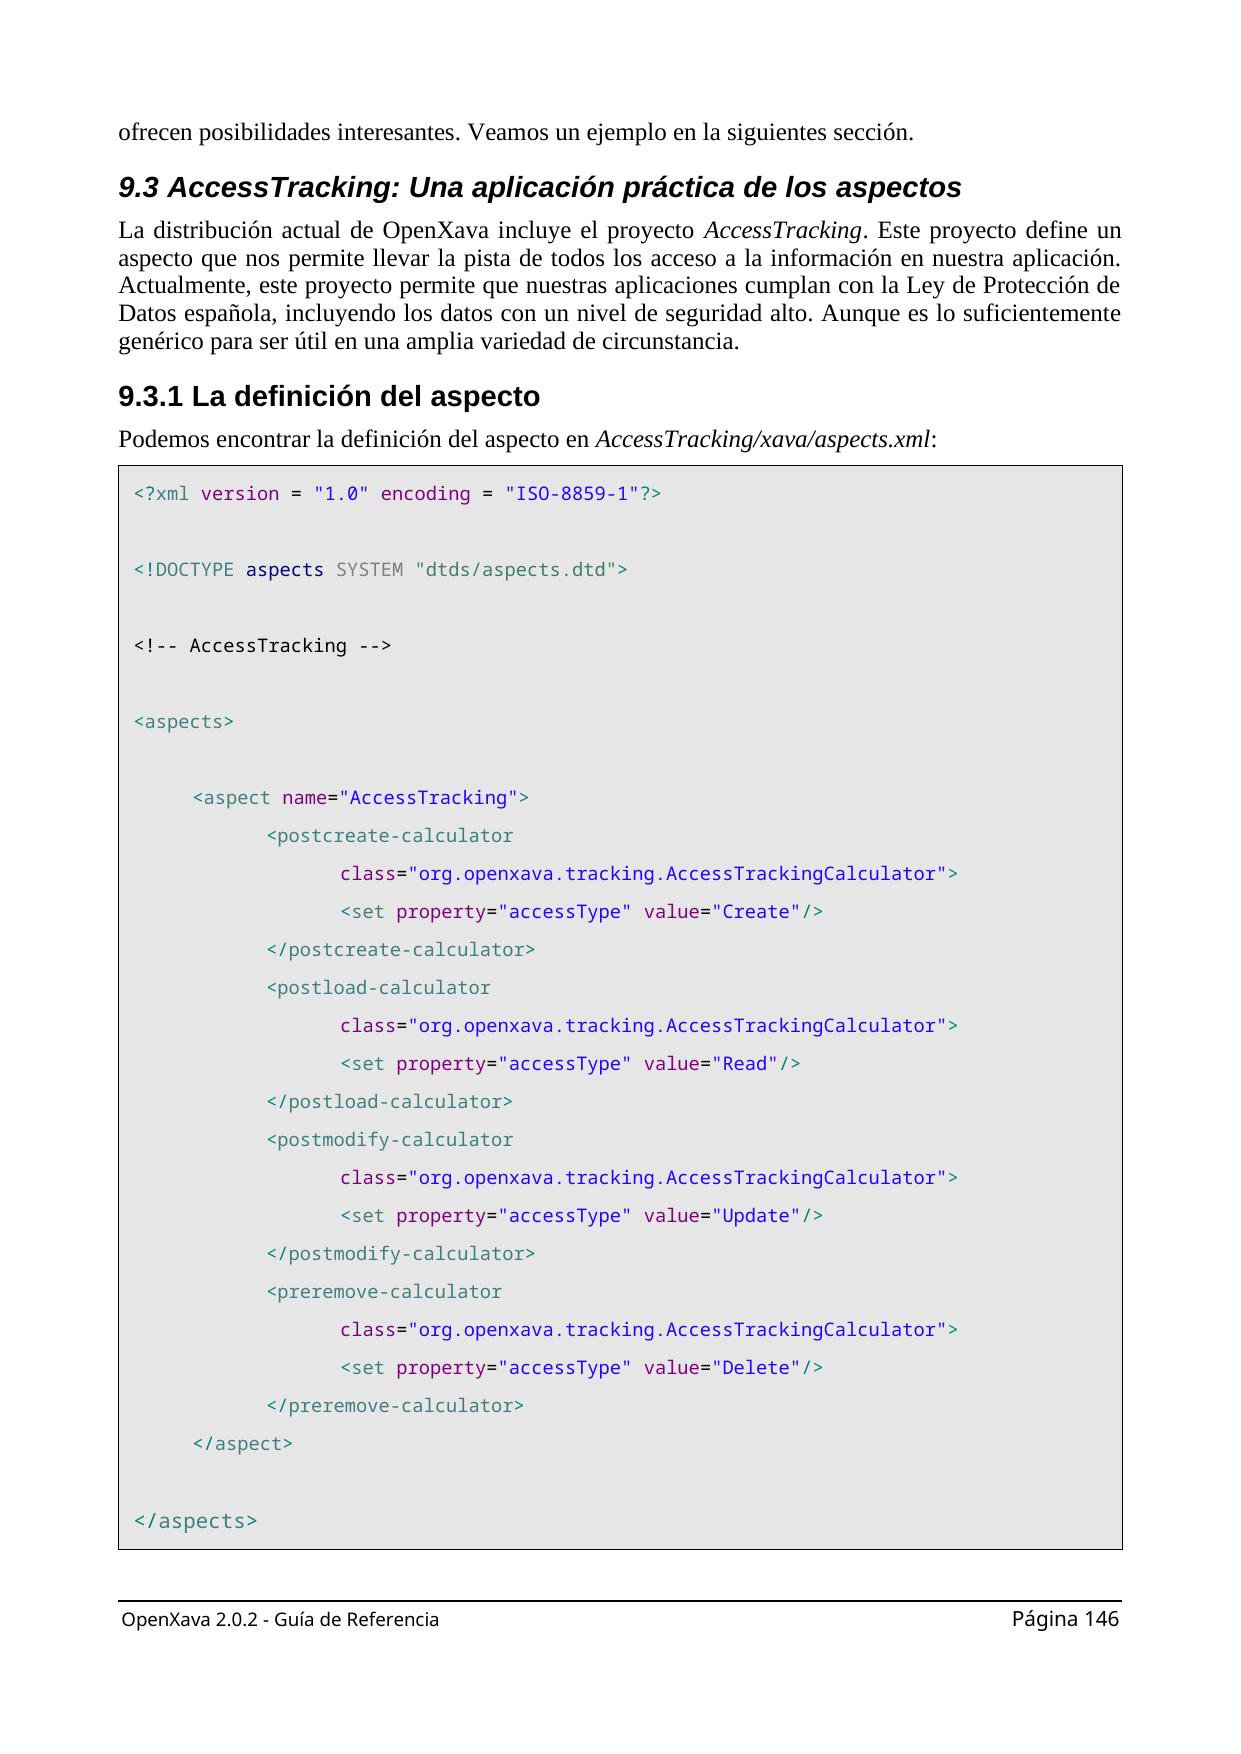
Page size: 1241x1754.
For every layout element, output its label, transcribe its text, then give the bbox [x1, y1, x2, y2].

text <aspects> [119, 693, 1122, 731]
text class="org.openxava.tracking.AccessTrackingCalculator"> [119, 997, 1122, 1035]
text class="org.openxava.tracking.AccessTrackingCalculator"> [119, 1149, 1122, 1187]
text </preremove-calculator> [119, 1377, 1122, 1416]
text class="org.openxava.tracking.AccessTrackingCalculator"> [119, 845, 1122, 883]
text class="org.openxava.tracking.AccessTrackingCalculator"> [119, 1301, 1122, 1339]
text </postcreate-calculator> [119, 921, 1122, 959]
subtitle La definición del aspecto [118, 379, 1122, 412]
text <set property="accessType" value="Create"/> [119, 883, 1122, 921]
text Podemos encontrar la definición del aspecto en AccessTracking/xava/aspects.xml: [118, 425, 1122, 452]
text </aspects> [119, 1492, 1122, 1549]
text <postload-calculator [119, 959, 1122, 997]
text </postmodify-calculator> [119, 1225, 1122, 1263]
text <postcreate-calculator [119, 807, 1122, 845]
text </aspect> [119, 1416, 1122, 1453]
text ofrecen posibilidades interesantes. Veamos un ejemplo en la siguientes sección. [118, 118, 1122, 146]
text <!-- AccessTracking --> [119, 617, 1122, 655]
text <set property="accessType" value="Delete"/> [119, 1339, 1122, 1377]
text <!DOCTYPE aspects SYSTEM "dtds/aspects.dtd"> [119, 541, 1122, 579]
text </postload-calculator> [119, 1073, 1122, 1111]
text La distribución actual de OpenXava incluye el proyecto AccessTracking. Este proyecto define un aspecto que nos permite llevar la pista de todos los acceso a la información en nuestra aplicación. Actualmente, este proyecto permite que nuestras aplicaciones cumplan con la Ley de Protección de Datos española, incluyendo los datos con un nivel de seguridad alto. Aunque es lo suficientemente genérico para ser útil en una amplia variedad de circunstancia. [118, 216, 1122, 354]
text <postmodify-calculator [119, 1111, 1122, 1149]
text <set property="accessType" value="Read"/> [119, 1035, 1122, 1073]
text <preremove-calculator [119, 1263, 1122, 1301]
text <aspect name="AccessTracking"> [119, 769, 1122, 807]
text <?xml version = "1.0" encoding = "ISO-8859-1"?> [119, 466, 1122, 503]
subtitle AccessTracking: Una aplicación práctica de los aspectos [118, 171, 1122, 203]
text <set property="accessType" value="Update"/> [119, 1187, 1122, 1225]
